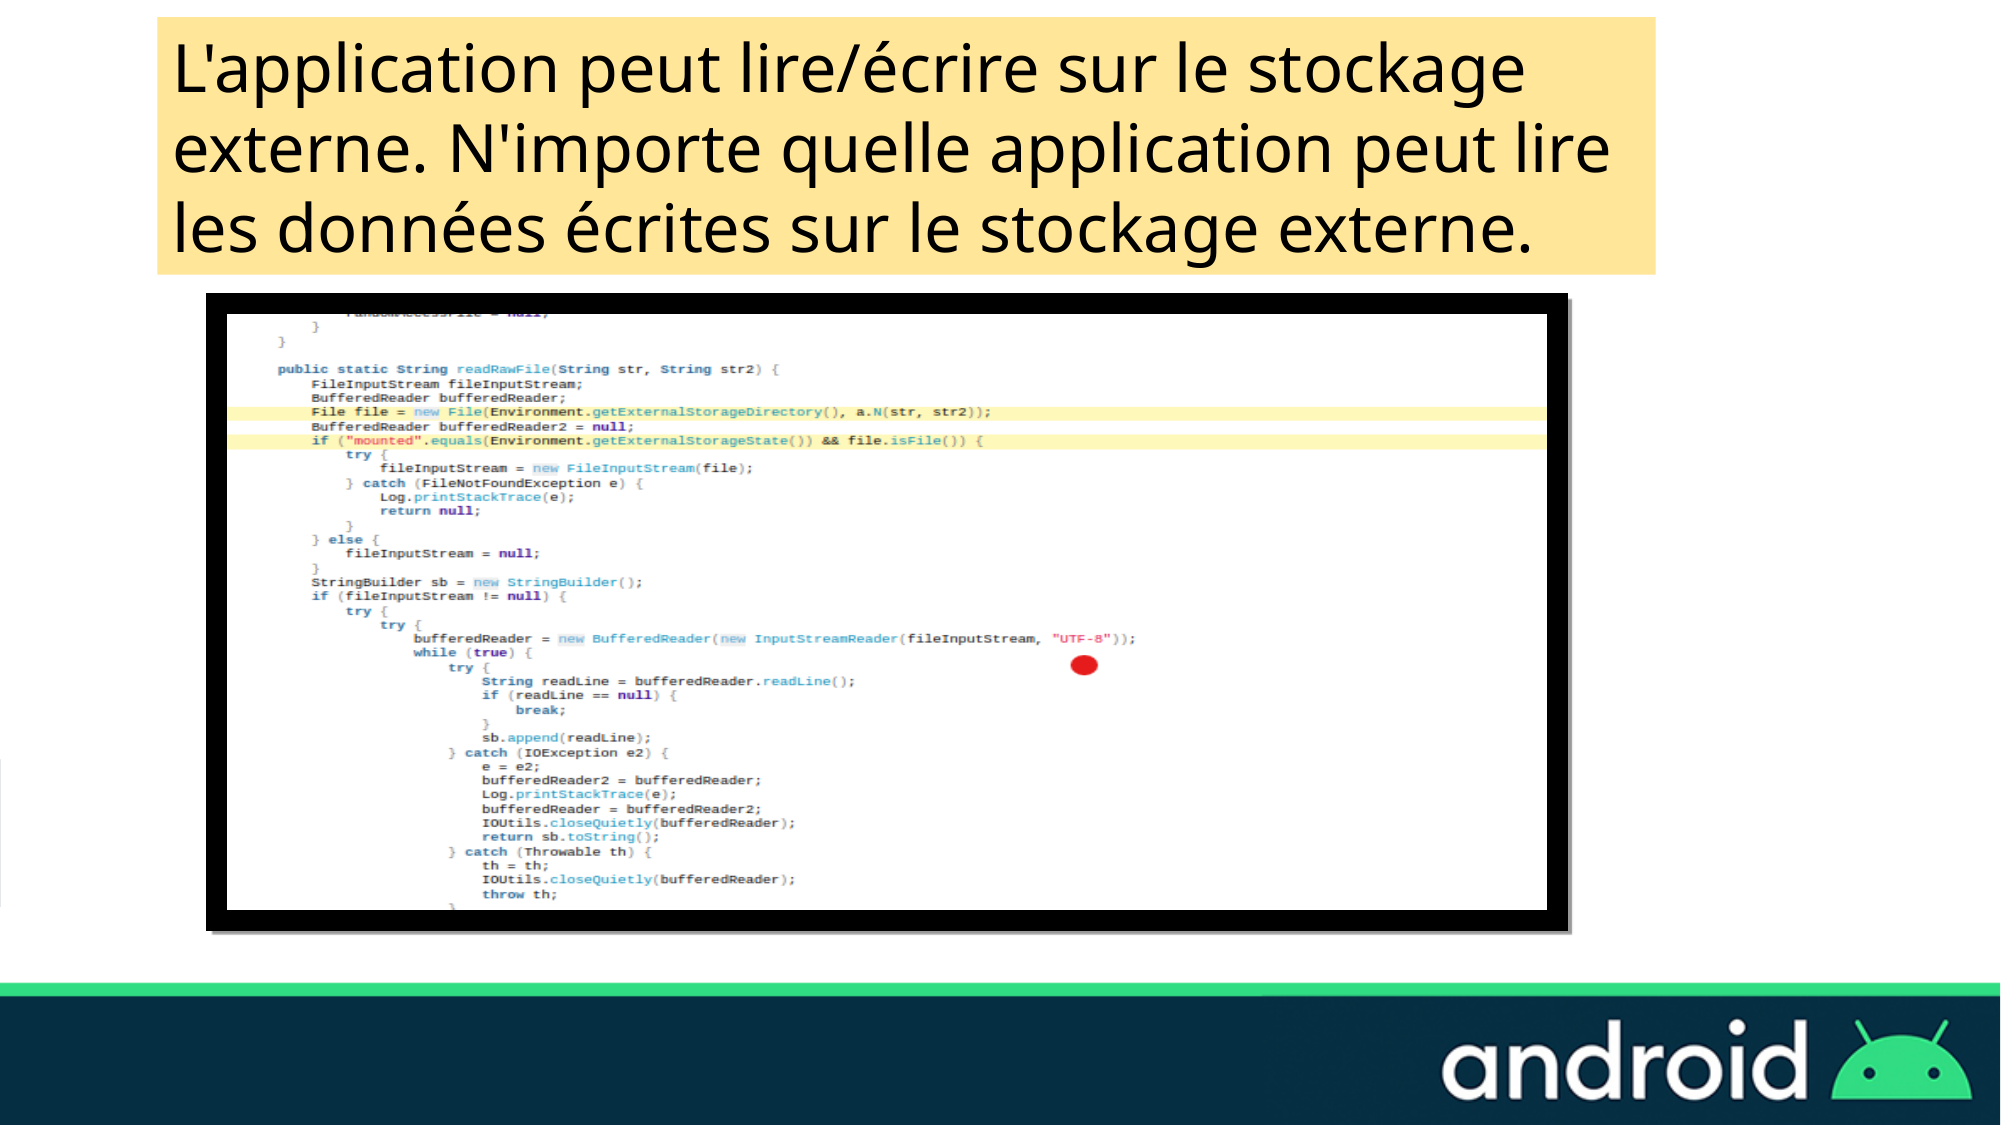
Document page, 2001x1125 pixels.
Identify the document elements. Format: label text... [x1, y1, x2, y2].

picture [226, 313, 1547, 911]
title L'application peut lire/écrire sur le stockage externe. N'importe quelle application peut lire les données écrites sur le stockage externe. [157, 17, 1656, 275]
